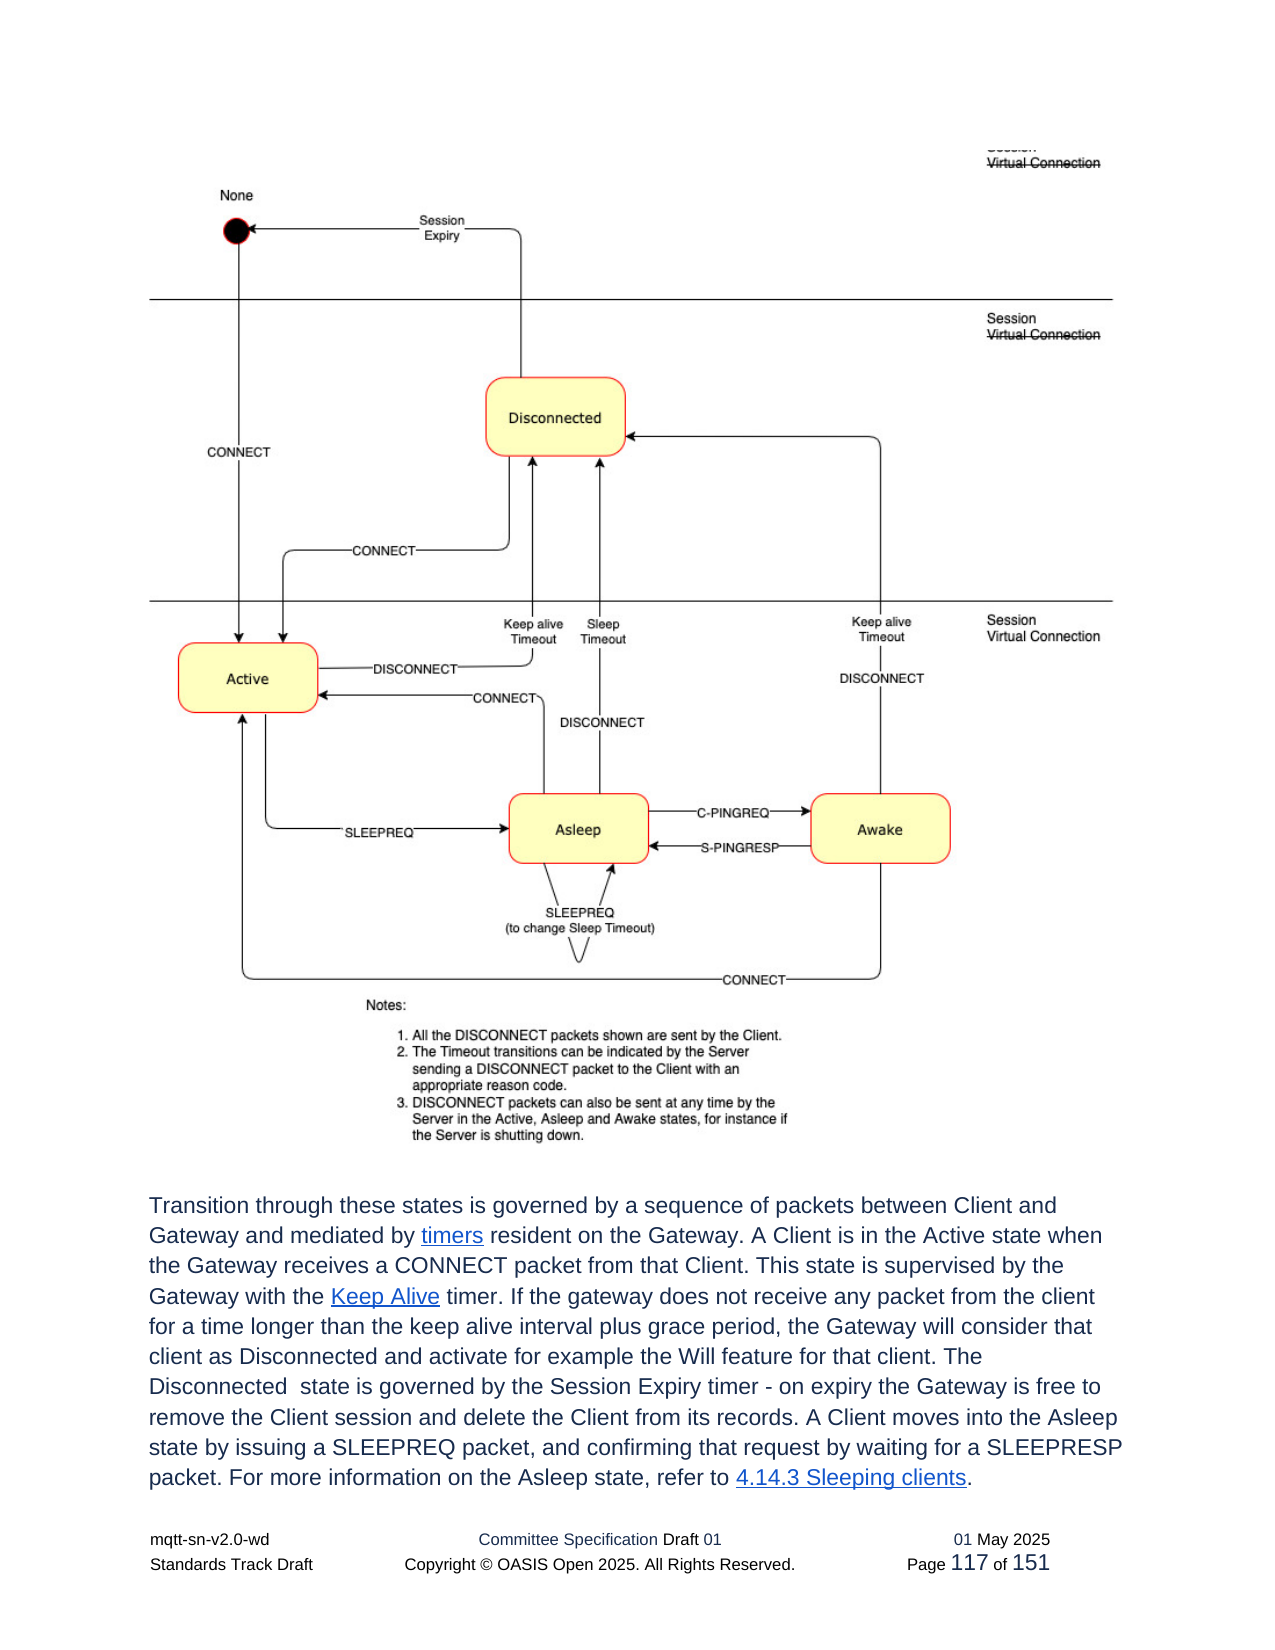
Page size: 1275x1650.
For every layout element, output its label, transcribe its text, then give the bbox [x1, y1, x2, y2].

picture [149, 150, 1124, 1159]
text Transition through these states is governed by a sequence of packets between Client and Gateway and mediated by timers resident on the Gateway. A Client is in the Active state when the Gateway receives a CONNECT packet from that Client. This state is supervised by the Gateway with the Keep Alive timer. If the gateway does not receive any packet from the client for a time longer than the keep alive interval plus grace period, the Gateway will consider that client as Disconnected and activate for example the Will feature for that client. The Disconnected state is governed by the Session Expiry timer - on expiry the Gateway is free to remove the Client session and delete the Client from its records. A Client moves into the Asleep state by issuing a SLEEPREQ packet, and confirming that request by waiting for a SLEEPRESP packet. For more information on the Asleep state, refer to 4.14.3 Sleeping clients. [148, 1192, 1124, 1490]
